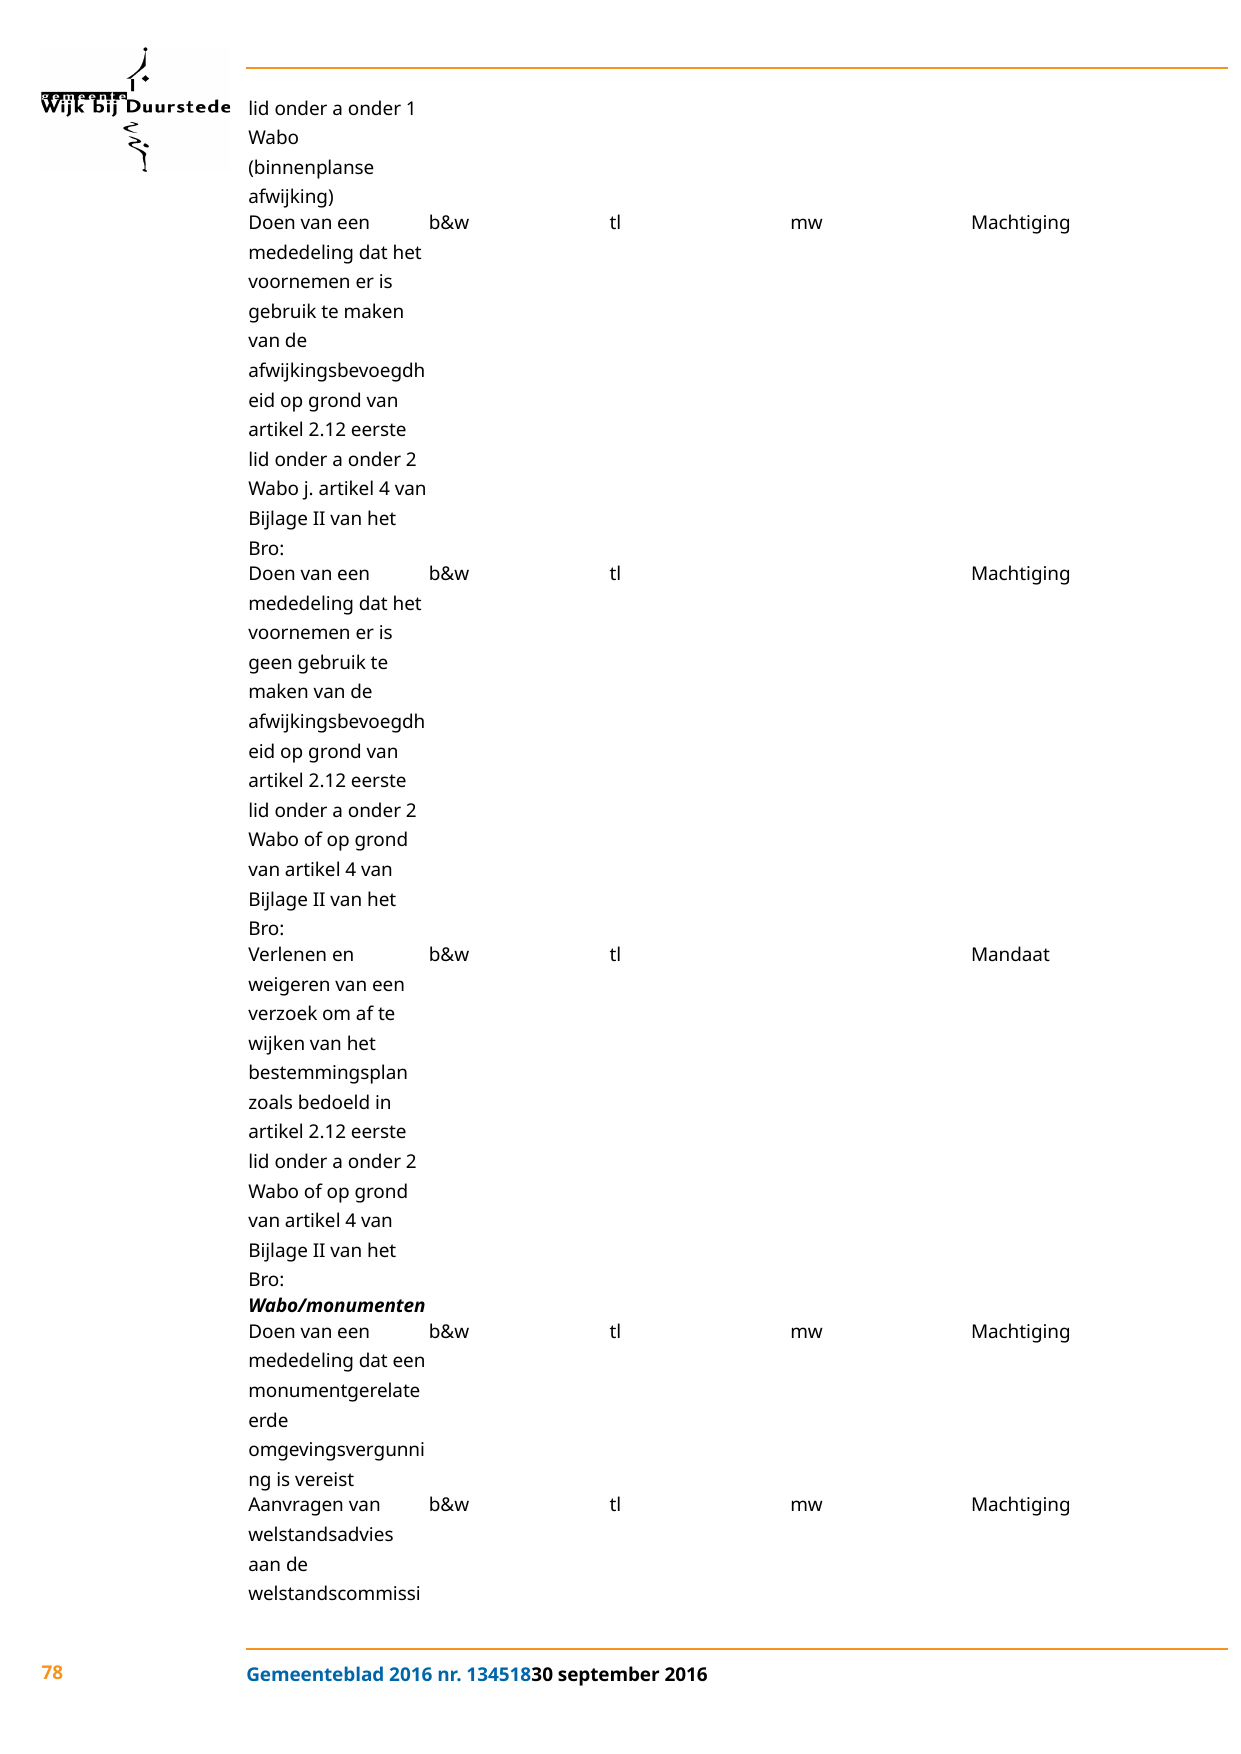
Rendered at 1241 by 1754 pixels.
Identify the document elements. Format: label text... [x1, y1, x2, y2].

table_cell [429, 95, 609, 209]
table_cell [790, 1292, 971, 1318]
picture [41, 47, 231, 172]
table_cell b&w [429, 1492, 609, 1606]
table_cell tl [609, 1492, 790, 1606]
table_cell [429, 1292, 609, 1318]
table_cell Machtiging [971, 209, 1152, 560]
table_cell Machtiging [971, 560, 1152, 941]
table_cell [971, 1292, 1152, 1318]
table_cell Doen van een mededeling dat het voornemen er is gebruik te maken van de afwijkingsbevoegdheid op grond van artikel 2.12 eerste lid onder a onder 2 Wabo j. artikel 4 van Bijlage II van het Bro: [248, 209, 429, 560]
table_cell Verlenen en weigeren van een verzoek om af te wijken van het bestemmingsplan zoals bedoeld in artikel 2.12 eerste lid onder a onder 2 Wabo of op grond van artikel 4 van Bijlage II van het Bro: [248, 941, 429, 1292]
table_cell Doen van een mededeling dat het voornemen er is geen gebruik te maken van de afwijkingsbevoegdheid op grond van artikel 2.12 eerste lid onder a onder 2 Wabo of op grond van artikel 4 van Bijlage II van het Bro: [248, 560, 429, 941]
table_cell [790, 560, 971, 941]
table_cell [971, 95, 1152, 209]
table_cell mw [790, 1318, 971, 1492]
table_cell Mandaat [971, 941, 1152, 1292]
table_cell Doen van een mededeling dat een monumentgerelateerde omgevingsvergunning is vereist [248, 1318, 429, 1492]
table_cell tl [609, 1318, 790, 1492]
table_cell [790, 95, 971, 209]
table_cell Machtiging [971, 1318, 1152, 1492]
table_cell mw [790, 1492, 971, 1606]
table_cell tl [609, 941, 790, 1292]
table_cell [609, 95, 790, 209]
table_cell [790, 941, 971, 1292]
table_cell Aanvragen van welstandsadvies aan de welstandscommissi [248, 1492, 429, 1606]
table_cell b&w [429, 1318, 609, 1492]
table_cell b&w [429, 560, 609, 941]
table_cell Wabo/monumenten [248, 1292, 429, 1318]
table_cell Machtiging [971, 1492, 1152, 1606]
table_cell lid onder a onder 1 Wabo (binnenplanse afwijking) [248, 95, 429, 209]
table_cell mw [790, 209, 971, 560]
table_cell b&w [429, 941, 609, 1292]
table_cell b&w [429, 209, 609, 560]
table_cell [609, 1292, 790, 1318]
table_cell tl [609, 209, 790, 560]
table_cell tl [609, 560, 790, 941]
